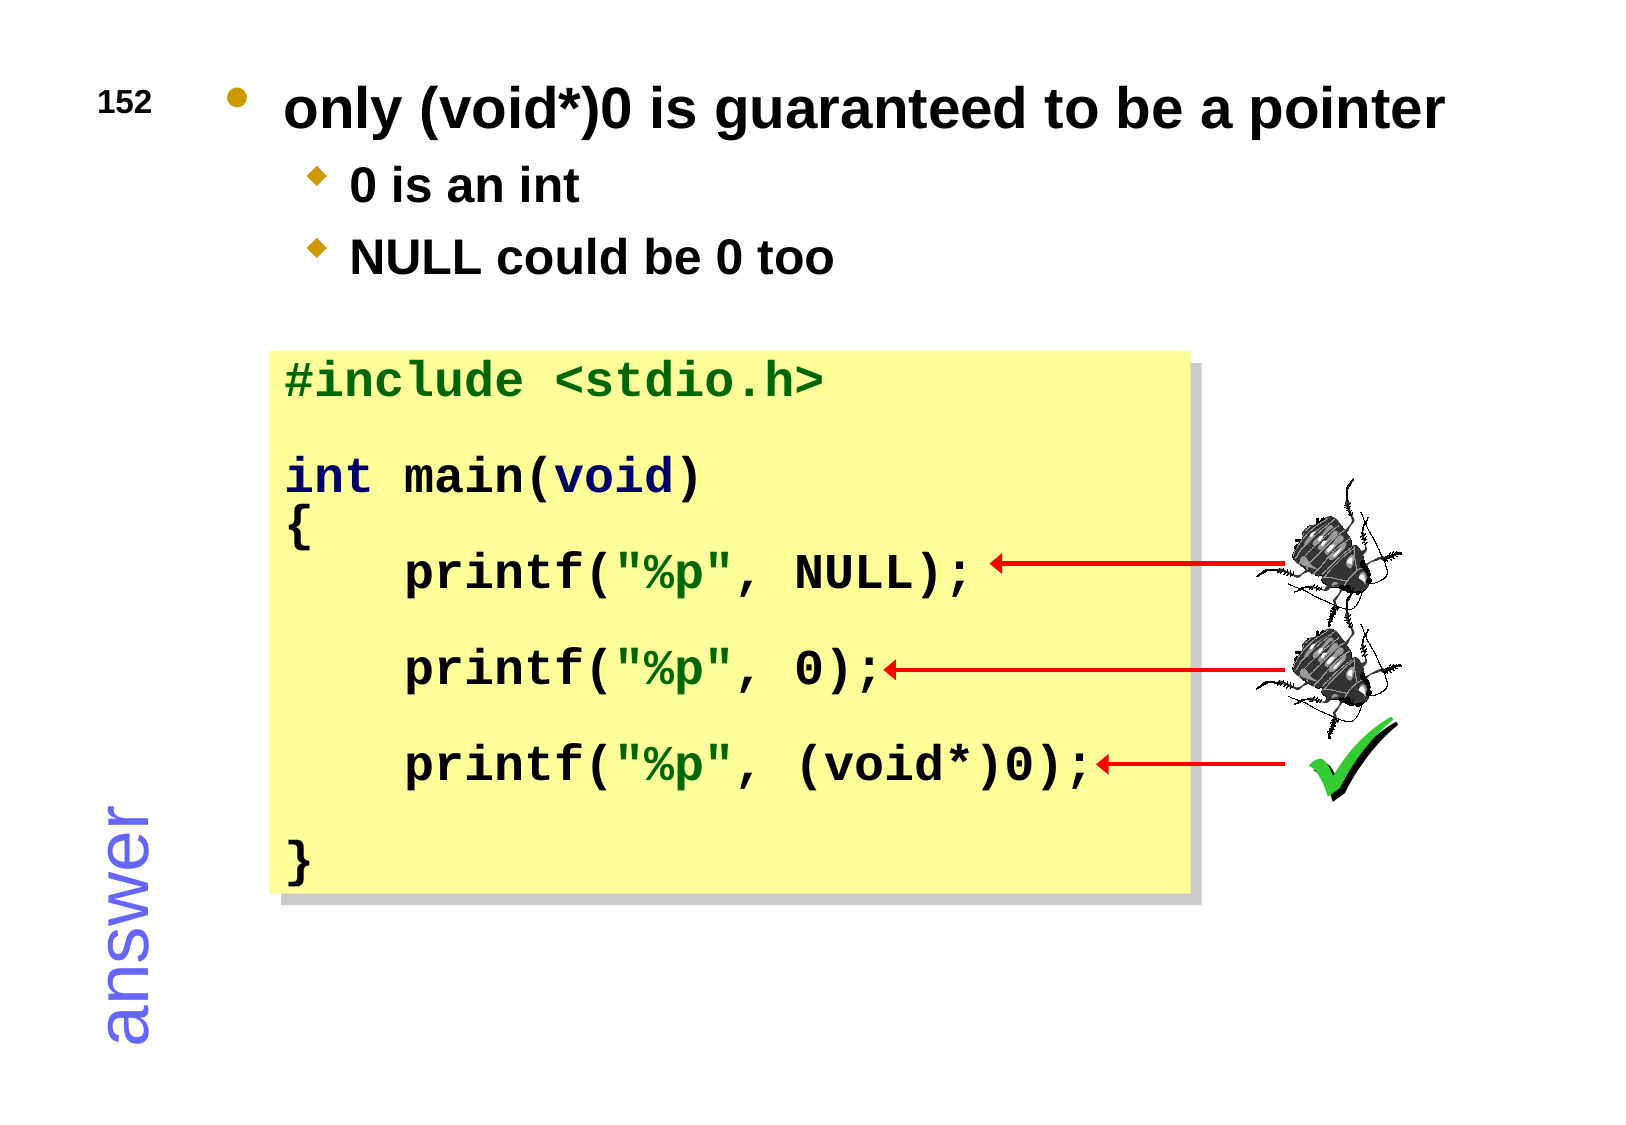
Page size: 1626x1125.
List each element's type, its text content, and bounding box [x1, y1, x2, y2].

text_box [1333, 589, 1343, 611]
text_box #include <stdio.h> int main(void) { printf("%p", NULL); printf("%p", 0); printf("%p", (void*)0); } [268, 350, 1191, 894]
text_box  [1288, 681, 1304, 687]
text_box [1286, 627, 1383, 718]
title answer [50, 187, 188, 1063]
text_box [1293, 515, 1370, 593]
text_box  [1284, 681, 1474, 847]
list only (void*)0 is guaranteed to be a pointer 0 is an int NULL could be 0 too [212, 62, 1550, 1063]
text_box [1366, 556, 1383, 566]
